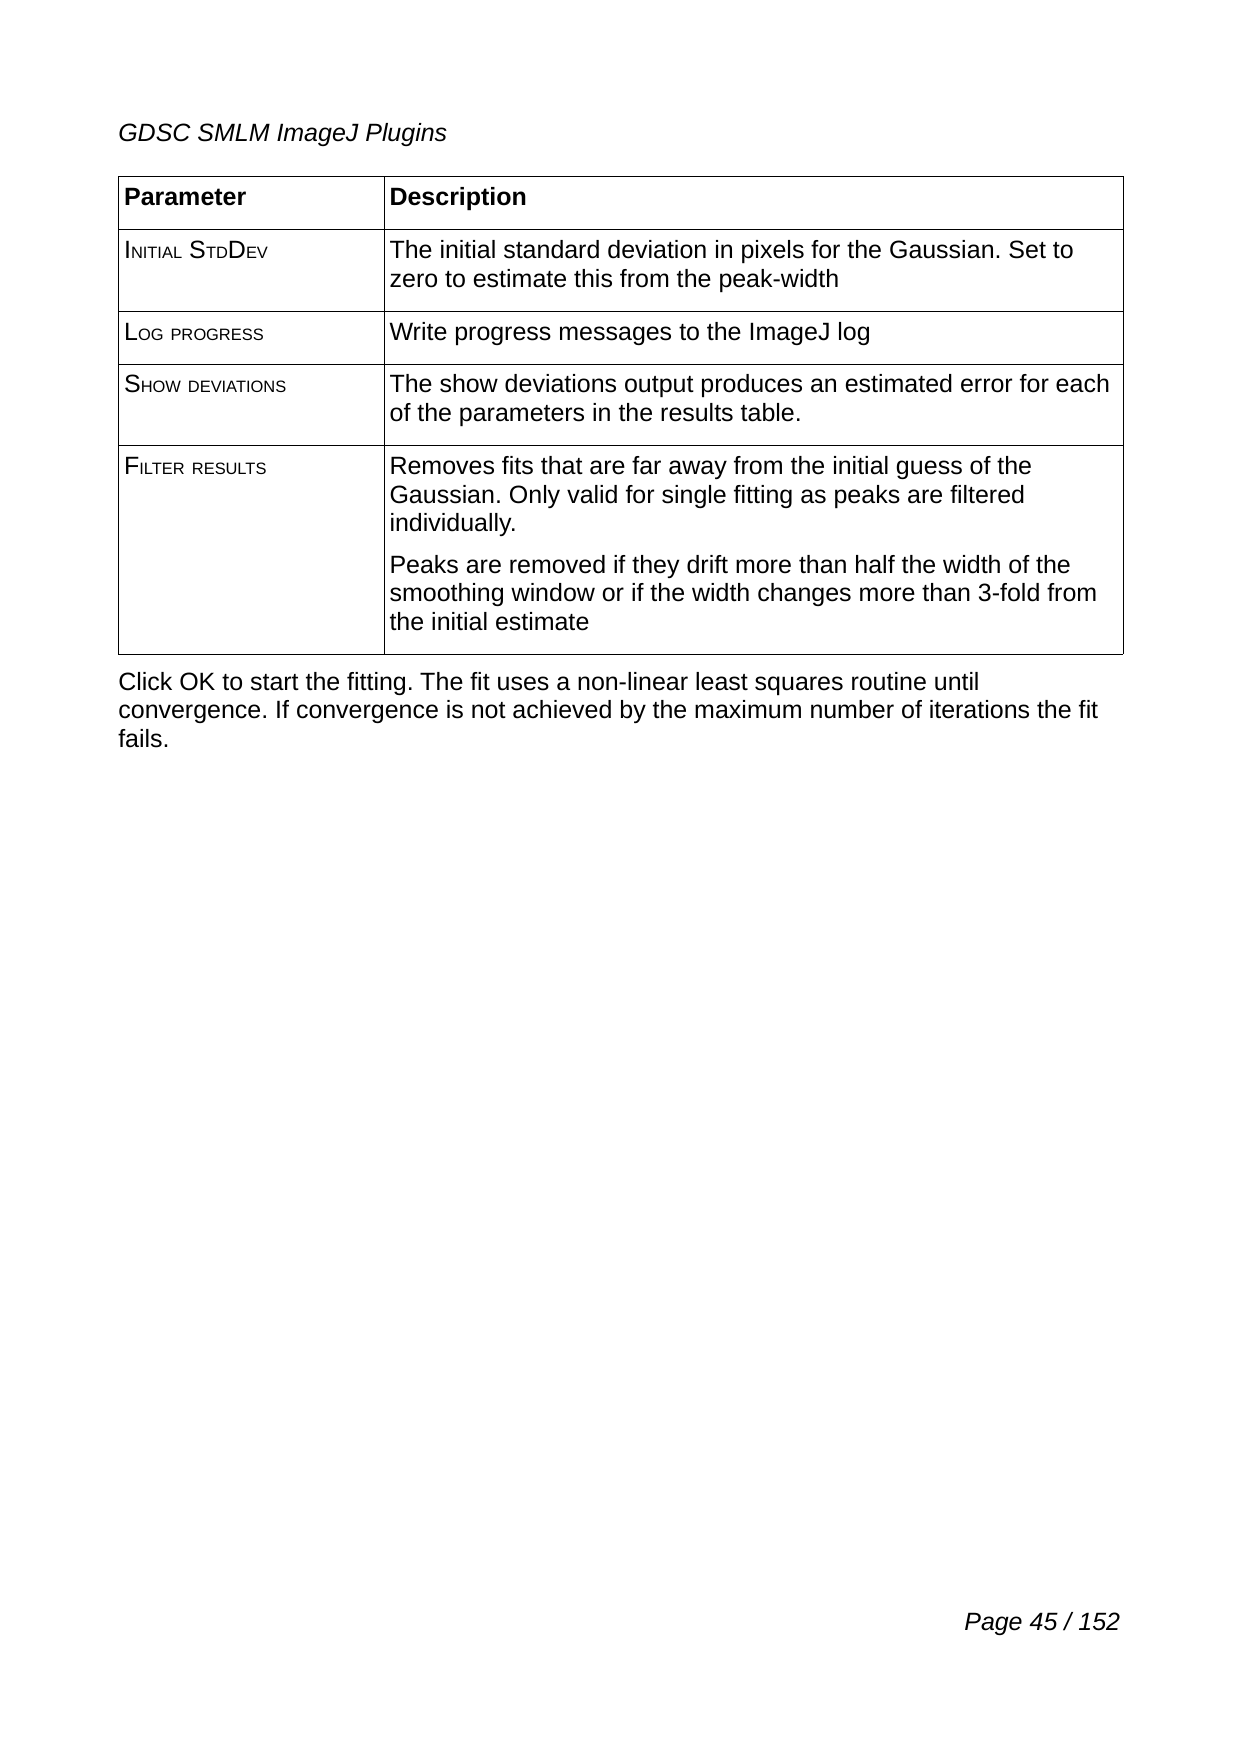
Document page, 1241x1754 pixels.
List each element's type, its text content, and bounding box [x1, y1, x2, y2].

table_cell Initial StdDev [119, 230, 384, 311]
table_cell Write progress messages to the ImageJ log [385, 312, 1123, 363]
table_cell Removes fits that are far away from the initial guess of the Gaussian. Only valid for single fitting as peaks are filtered individually. Peaks are removed if they drift more than half the width of the smoothing window or if the width changes more than 3-fold from the initial estimate [385, 446, 1123, 654]
table_header Description [385, 177, 1123, 229]
table_cell The initial standard deviation in pixels for the Gaussian. Set to zero to estimate this from the peak-width [385, 230, 1123, 311]
table_cell Show deviations [119, 365, 384, 445]
table_header Parameter [119, 177, 384, 229]
table_cell Log progress [119, 312, 384, 363]
table_cell Filter results [119, 446, 384, 654]
text Click OK to start the fitting. The fit uses a non-linear least squares routine until convergence. If convergence is not achieved by the maximum number of iterations the fit fails. [118, 667, 1122, 753]
table_cell The show deviations output produces an estimated error for each of the parameters in the results table. [385, 365, 1123, 445]
